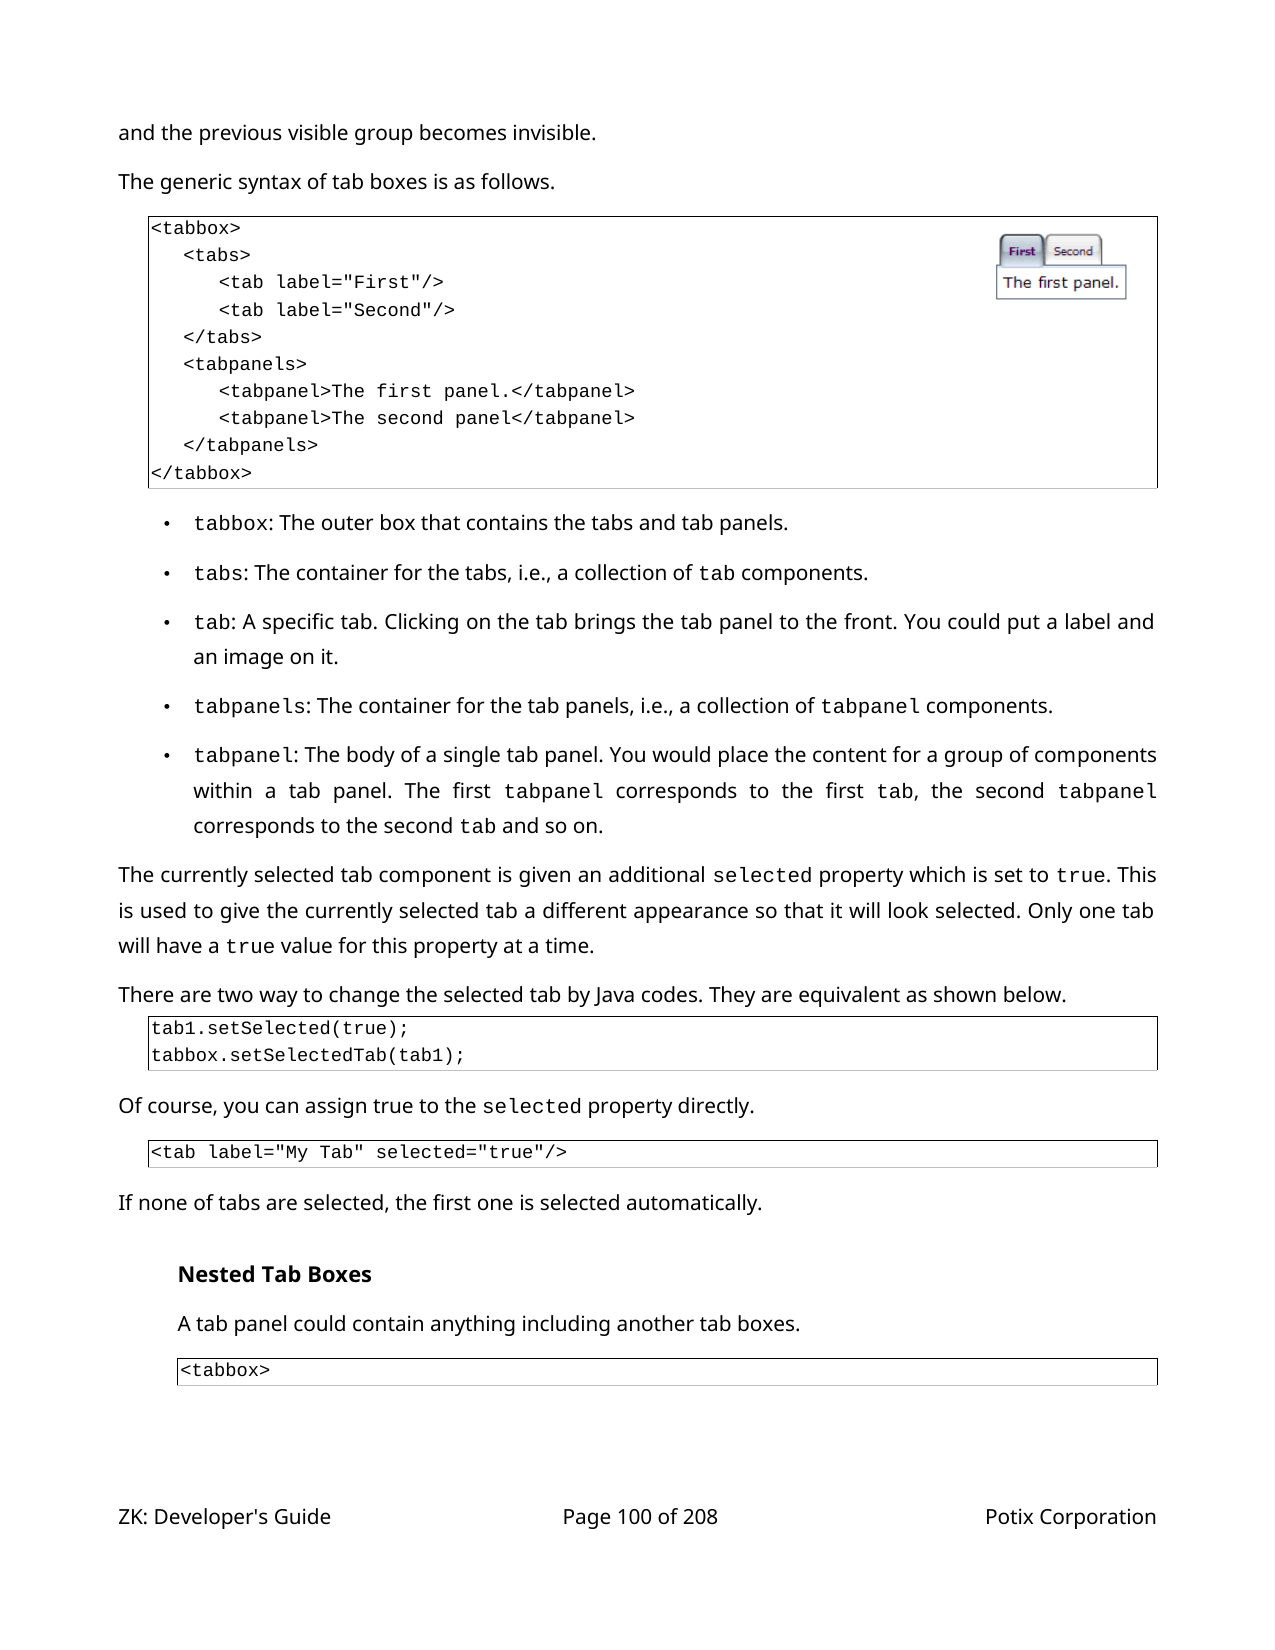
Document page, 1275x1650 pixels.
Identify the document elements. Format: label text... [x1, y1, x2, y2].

text <tab label="First"/> [149, 270, 995, 294]
subtitle Nested Tab Boxes [177, 1258, 1157, 1288]
text </tabpanels> [149, 433, 1157, 458]
text </tabs> [149, 324, 1157, 349]
text The generic syntax of tab boxes is as follows. [118, 167, 1157, 195]
text [1130, 270, 1157, 294]
text <tab label="My Tab" selected="true"/> [149, 1141, 1157, 1167]
text tab1.setSelected(true); [149, 1017, 1157, 1040]
text The currently selected tab component is given an additional selected property which is set to true. This is used to give the currently selected tab a different appearance so that it will look selected. Only one tab will have a true value for this property at a time. [118, 861, 1157, 960]
text <tabbox> [149, 217, 1157, 240]
text <tabpanel>The second panel</tabpanel> [149, 406, 1157, 430]
list tabs: The container for the tabs, i.e., a collection of tab components. [164, 558, 1157, 586]
text tabbox.setSelectedTab(tab1); [149, 1043, 1157, 1070]
text and the previous visible group becomes invisible. [118, 118, 1157, 146]
text <tabpanel>The first panel.</tabpanel> [149, 379, 1157, 403]
list tabpanels: The container for the tab panels, i.e., a collection of tabpanel components. [164, 691, 1157, 720]
text <tabbox> [178, 1359, 1157, 1385]
list tabpanel: The body of a single tab panel. You would place the content for a group of components within a tab panel. The first tabpanel corresponds to the first tab, the second tabpanel corresponds to the second tab and so on. [164, 740, 1157, 840]
text <tabs> [149, 243, 995, 267]
text </tabbox> [149, 461, 1157, 488]
text A tab panel could contain anything including another tab boxes. [177, 1309, 1157, 1337]
text <tab label="Second"/> [149, 297, 1157, 322]
picture [995, 231, 1130, 303]
text If none of tabs are selected, the first one is selected automatically. [118, 1188, 1157, 1216]
text <tabpanels> [149, 352, 1157, 376]
text Of course, you can assign true to the selected property directly. [118, 1091, 1157, 1119]
text [1130, 243, 1157, 267]
list tabbox: The outer box that contains the tabs and tab panels. [164, 508, 1157, 537]
text There are two way to change the selected tab by Java codes. They are equivalent as shown below. [118, 980, 1157, 1009]
list tab: A specific tab. Clicking on the tab brings the tab panel to the front. You could put a label and an image on it. [164, 607, 1157, 671]
